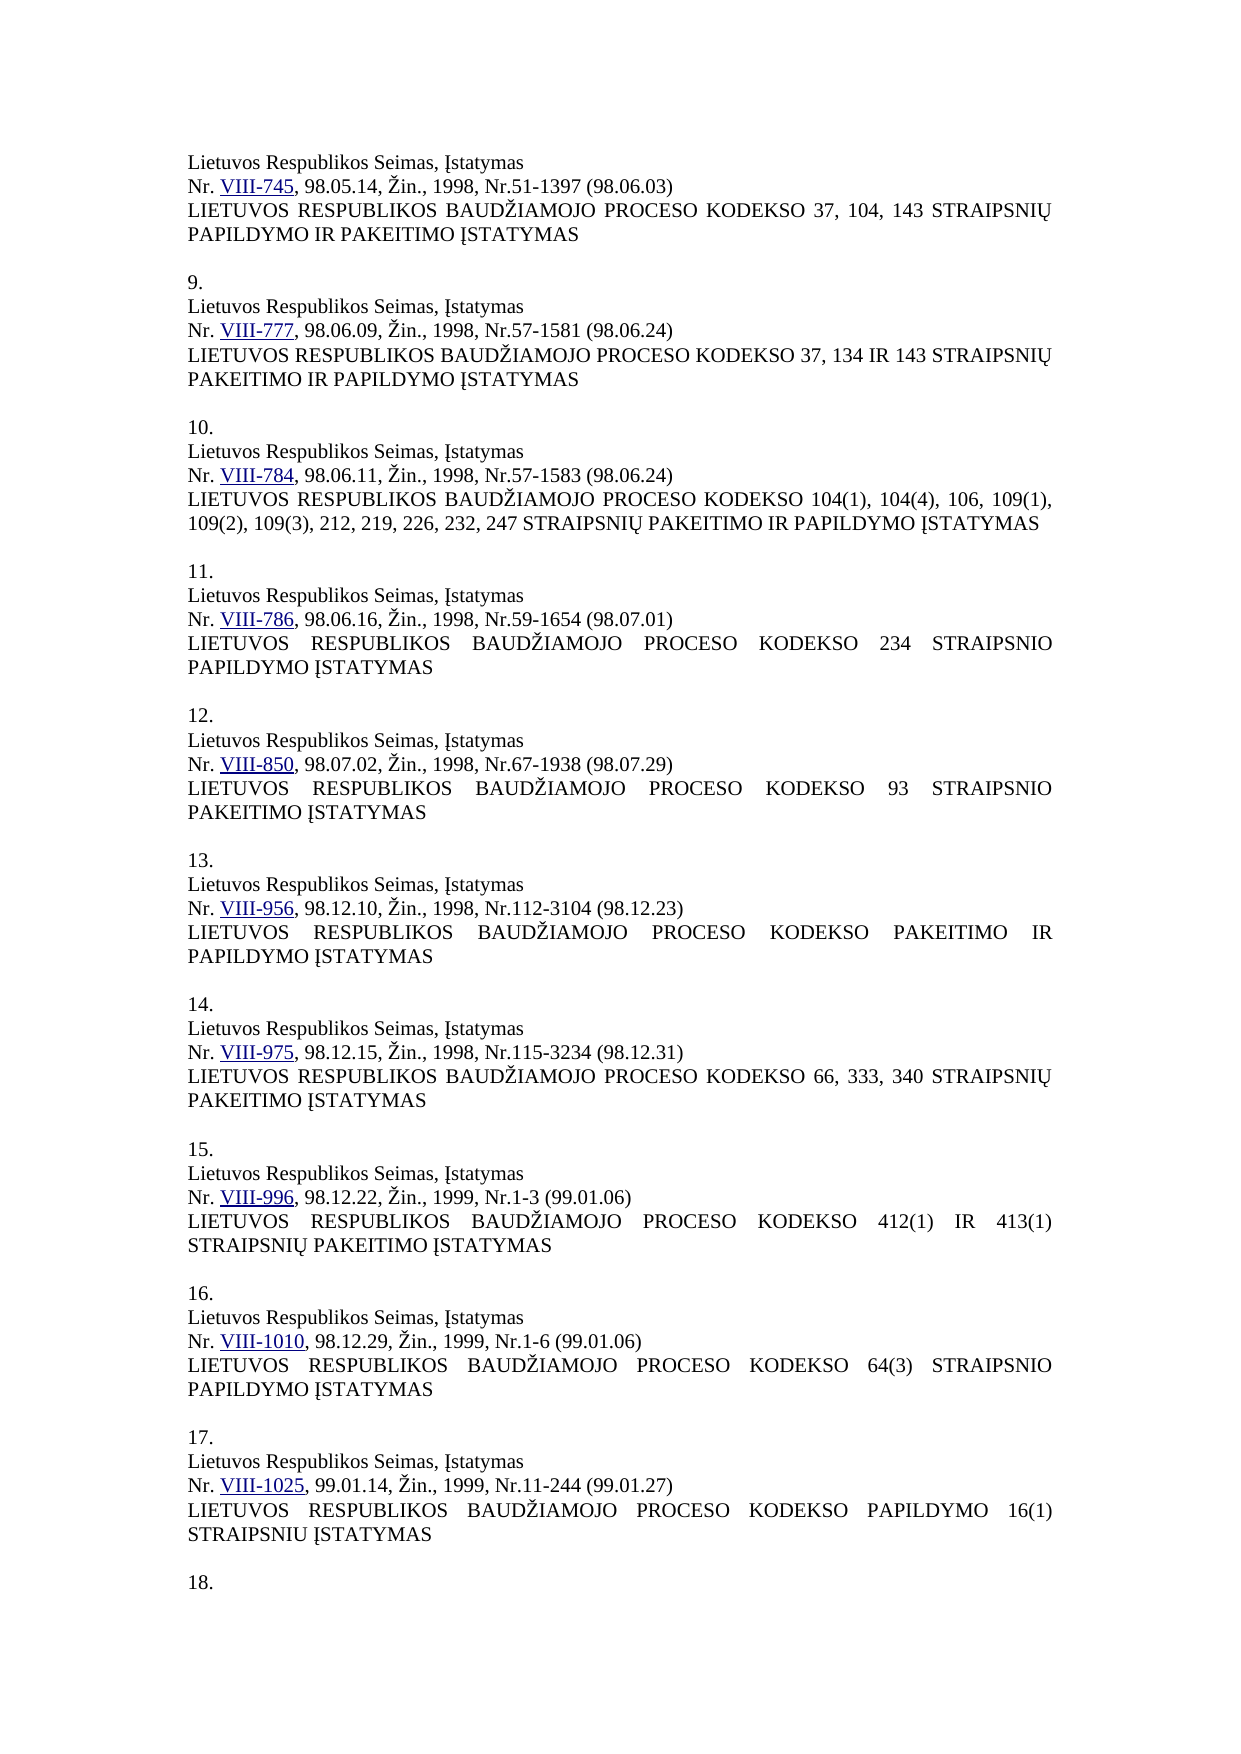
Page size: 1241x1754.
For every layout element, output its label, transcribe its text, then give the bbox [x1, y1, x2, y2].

text Lietuvos Respublikos Seimas, Įstatymas [187, 1449, 1053, 1473]
text 17. [187, 1425, 1053, 1449]
text Nr. VIII-786, 98.06.16, Žin., 1998, Nr.59-1654 (98.07.01) [187, 607, 1053, 631]
text LIETUVOS RESPUBLIKOS BAUDŽIAMOJO PROCESO KODEKSO 37, 134 IR 143 STRAIPSNIŲ PAKEITIMO IR PAPILDYMO ĮSTATYMAS [187, 342, 1053, 391]
text Lietuvos Respublikos Seimas, Įstatymas [187, 150, 1053, 174]
text 18. [187, 1570, 1053, 1594]
text LIETUVOS RESPUBLIKOS BAUDŽIAMOJO PROCESO KODEKSO 37, 104, 143 STRAIPSNIŲ PAPILDYMO IR PAKEITIMO ĮSTATYMAS [187, 198, 1053, 246]
text Lietuvos Respublikos Seimas, Įstatymas [187, 439, 1053, 463]
text LIETUVOS RESPUBLIKOS BAUDŽIAMOJO PROCESO KODEKSO PAKEITIMO IR PAPILDYMO ĮSTATYMAS [187, 920, 1053, 968]
text Lietuvos Respublikos Seimas, Įstatymas [187, 294, 1053, 318]
text LIETUVOS RESPUBLIKOS BAUDŽIAMOJO PROCESO KODEKSO 234 STRAIPSNIO PAPILDYMO ĮSTATYMAS [187, 631, 1053, 679]
text 14. [187, 992, 1053, 1016]
text Nr. VIII-745, 98.05.14, Žin., 1998, Nr.51-1397 (98.06.03) [187, 174, 1053, 198]
text 15. [187, 1137, 1053, 1161]
text Lietuvos Respublikos Seimas, Įstatymas [187, 1016, 1053, 1040]
text Lietuvos Respublikos Seimas, Įstatymas [187, 583, 1053, 607]
text Nr. VIII-1010, 98.12.29, Žin., 1999, Nr.1-6 (99.01.06) [187, 1329, 1053, 1353]
text Lietuvos Respublikos Seimas, Įstatymas [187, 1161, 1053, 1185]
text 11. [187, 559, 1053, 583]
text LIETUVOS RESPUBLIKOS BAUDŽIAMOJO PROCESO KODEKSO 66, 333, 340 STRAIPSNIŲ PAKEITIMO ĮSTATYMAS [187, 1064, 1053, 1112]
text Nr. VIII-975, 98.12.15, Žin., 1998, Nr.115-3234 (98.12.31) [187, 1040, 1053, 1064]
text LIETUVOS RESPUBLIKOS BAUDŽIAMOJO PROCESO KODEKSO 93 STRAIPSNIO PAKEITIMO ĮSTATYMAS [187, 776, 1053, 824]
text Lietuvos Respublikos Seimas, Įstatymas [187, 727, 1053, 752]
text Nr. VIII-784, 98.06.11, Žin., 1998, Nr.57-1583 (98.06.24) [187, 463, 1053, 487]
text LIETUVOS RESPUBLIKOS BAUDŽIAMOJO PROCESO KODEKSO 412(1) IR 413(1) STRAIPSNIŲ PAKEITIMO ĮSTATYMAS [187, 1209, 1053, 1257]
text 10. [187, 415, 1053, 439]
text Nr. VIII-996, 98.12.22, Žin., 1999, Nr.1-3 (99.01.06) [187, 1185, 1053, 1209]
text Nr. VIII-956, 98.12.10, Žin., 1998, Nr.112-3104 (98.12.23) [187, 896, 1053, 920]
text 9. [187, 270, 1053, 294]
text Nr. VIII-777, 98.06.09, Žin., 1998, Nr.57-1581 (98.06.24) [187, 318, 1053, 342]
text LIETUVOS RESPUBLIKOS BAUDŽIAMOJO PROCESO KODEKSO 104(1), 104(4), 106, 109(1), 109(2), 109(3), 212, 219, 226, 232, 247 STRAIPSNIŲ PAKEITIMO IR PAPILDYMO ĮSTATYMAS [187, 487, 1053, 535]
text 13. [187, 848, 1053, 872]
text LIETUVOS RESPUBLIKOS BAUDŽIAMOJO PROCESO KODEKSO 64(3) STRAIPSNIO PAPILDYMO ĮSTATYMAS [187, 1353, 1053, 1401]
text Nr. VIII-850, 98.07.02, Žin., 1998, Nr.67-1938 (98.07.29) [187, 752, 1053, 776]
text Nr. VIII-1025, 99.01.14, Žin., 1999, Nr.11-244 (99.01.27) [187, 1473, 1053, 1497]
text LIETUVOS RESPUBLIKOS BAUDŽIAMOJO PROCESO KODEKSO PAPILDYMO 16(1) STRAIPSNIU ĮSTATYMAS [187, 1497, 1053, 1546]
text Lietuvos Respublikos Seimas, Įstatymas [187, 1305, 1053, 1329]
text Lietuvos Respublikos Seimas, Įstatymas [187, 872, 1053, 896]
text 12. [187, 703, 1053, 727]
text 16. [187, 1281, 1053, 1305]
